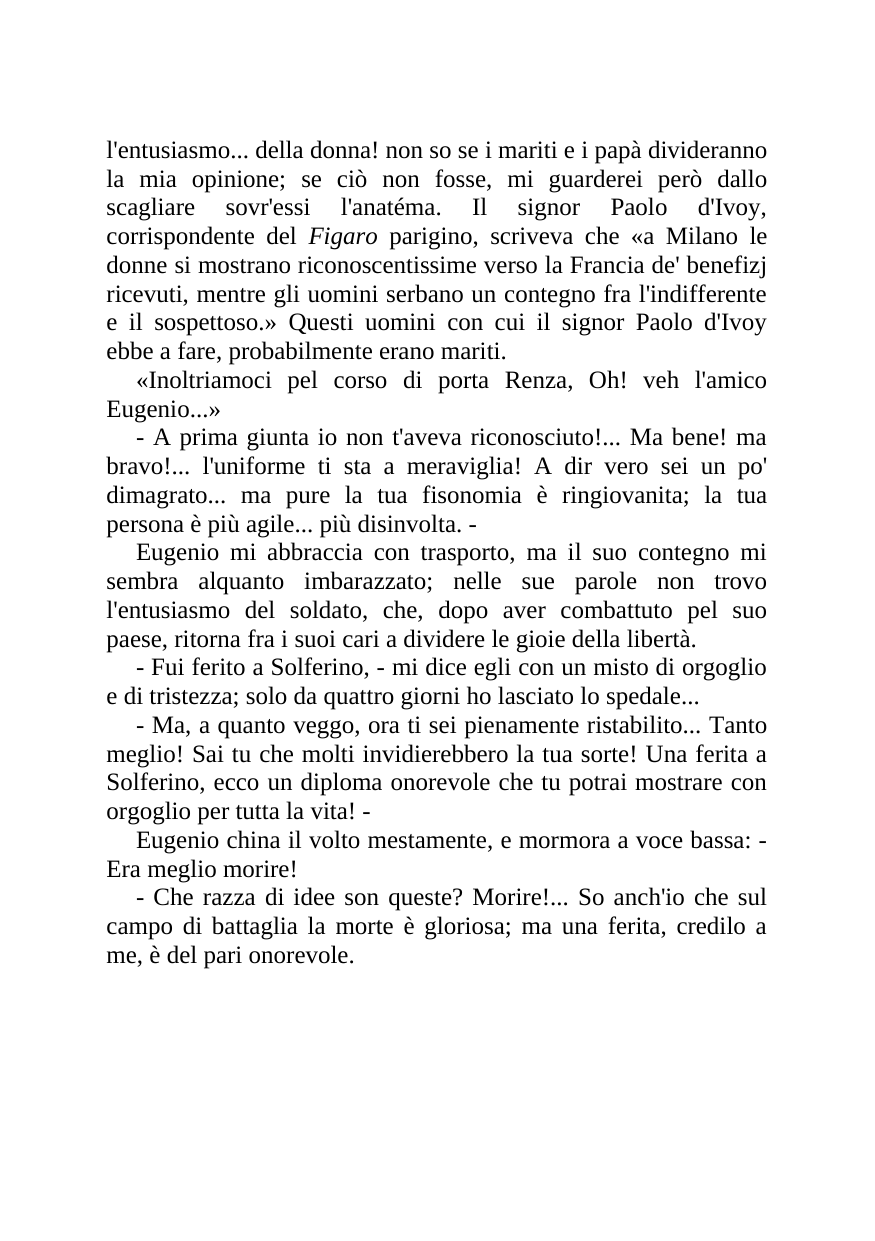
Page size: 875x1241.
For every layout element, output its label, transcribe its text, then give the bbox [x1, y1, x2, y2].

text l'entusiasmo... della donna! non so se i mariti e i papà divideranno la mia opinione; se ciò non fosse, mi guarderei però dallo scagliare sovr'essi l'anatéma. Il signor Paolo d'Ivoy, corrispondente del Figaro parigino, scriveva che «a Milano le donne si mostrano riconoscentissime verso la Francia de' benefizj ricevuti, mentre gli uomini serbano un contegno fra l'indifferente e il sospettoso.» Questi uomini con cui il signor Paolo d'Ivoy ebbe a fare, probabilmente erano mariti. [106, 135, 768, 365]
text Eugenio china il volto mestamente, e mormora a voce bassa: - Era meglio morire! [106, 825, 768, 882]
text «Inoltriamoci pel corso di porta Renza, Oh! veh l'amico Eugenio...» [106, 365, 768, 422]
text - A prima giunta io non t'aveva riconosciuto!... Ma bene! ma bravo!... l'uniforme ti sta a meraviglia! A dir vero sei un po' dimagrato... ma pure la tua fisonomia è ringiovanita; la tua persona è più agile... più disinvolta. - [106, 422, 768, 537]
text - Ma, a quanto veggo, ora ti sei pienamente ristabilito... Tanto meglio! Sai tu che molti invidierebbero la tua sorte! Una ferita a Solferino, ecco un diploma onorevole che tu potrai mostrare con orgoglio per tutta la vita! - [106, 710, 768, 825]
text Eugenio mi abbraccia con trasporto, ma il suo contegno mi sembra alquanto imbarazzato; nelle sue parole non trovo l'entusiasmo del soldato, che, dopo aver combattuto pel suo paese, ritorna fra i suoi cari a dividere le gioie della libertà. [106, 537, 768, 652]
text - Che razza di idee son queste? Morire!... So anch'io che sul campo di battaglia la morte è gloriosa; ma una ferita, credilo a me, è del pari onorevole. [106, 882, 768, 969]
text - Fui ferito a Solferino, - mi dice egli con un misto di orgoglio e di tristezza; solo da quattro giorni ho lasciato lo spedale... [106, 652, 768, 710]
